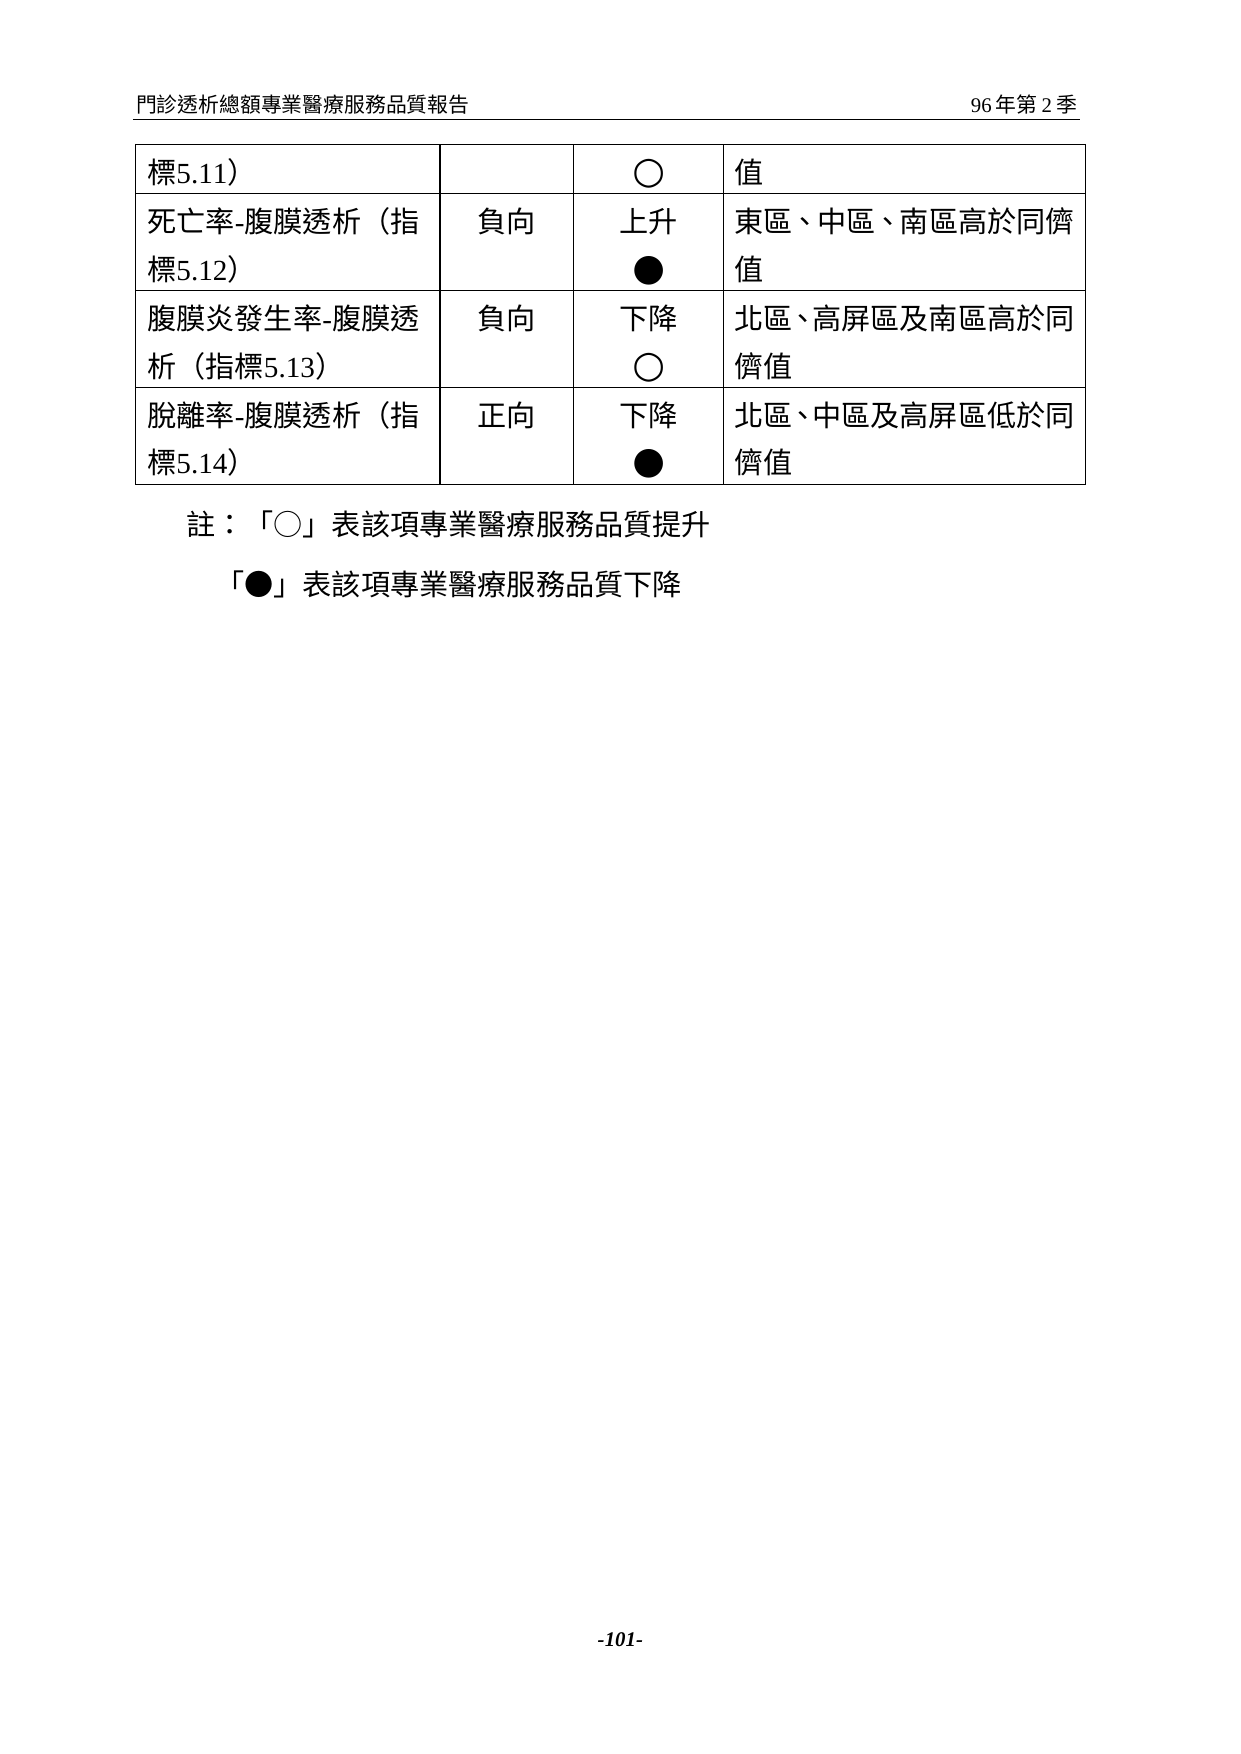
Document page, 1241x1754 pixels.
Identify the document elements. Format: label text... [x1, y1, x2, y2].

table_cell [441, 145, 573, 193]
table_cell 北區、中區及高屏區低於同儕值 [724, 388, 1085, 483]
table_cell 正向 [441, 388, 573, 483]
table_cell 上升 ● [574, 194, 723, 290]
table_cell 下降 ○ [574, 291, 723, 387]
table_cell 下降 ● [574, 388, 723, 483]
table_cell 死亡率-腹膜透析（指標5.12） [136, 194, 439, 290]
table_cell 標5.11） [136, 145, 439, 193]
table_cell 負向 [441, 291, 573, 387]
text 註：「○」表該項專業醫療服務品質提升 [186, 497, 1104, 545]
table_cell 脫離率-腹膜透析（指標5.14） [136, 388, 439, 483]
table_cell 負向 [441, 194, 573, 290]
table_cell 腹膜炎發生率-腹膜透析（指標5.13） [136, 291, 439, 387]
table_cell ○ [574, 145, 723, 193]
table_cell 北區、高屏區及南區高於同儕值 [724, 291, 1085, 387]
table_cell 東區、中區、南區高於同儕值 [724, 194, 1085, 290]
table_cell 值 [724, 145, 1085, 193]
text 「●」表該項專業醫療服務品質下降 [186, 557, 1104, 605]
